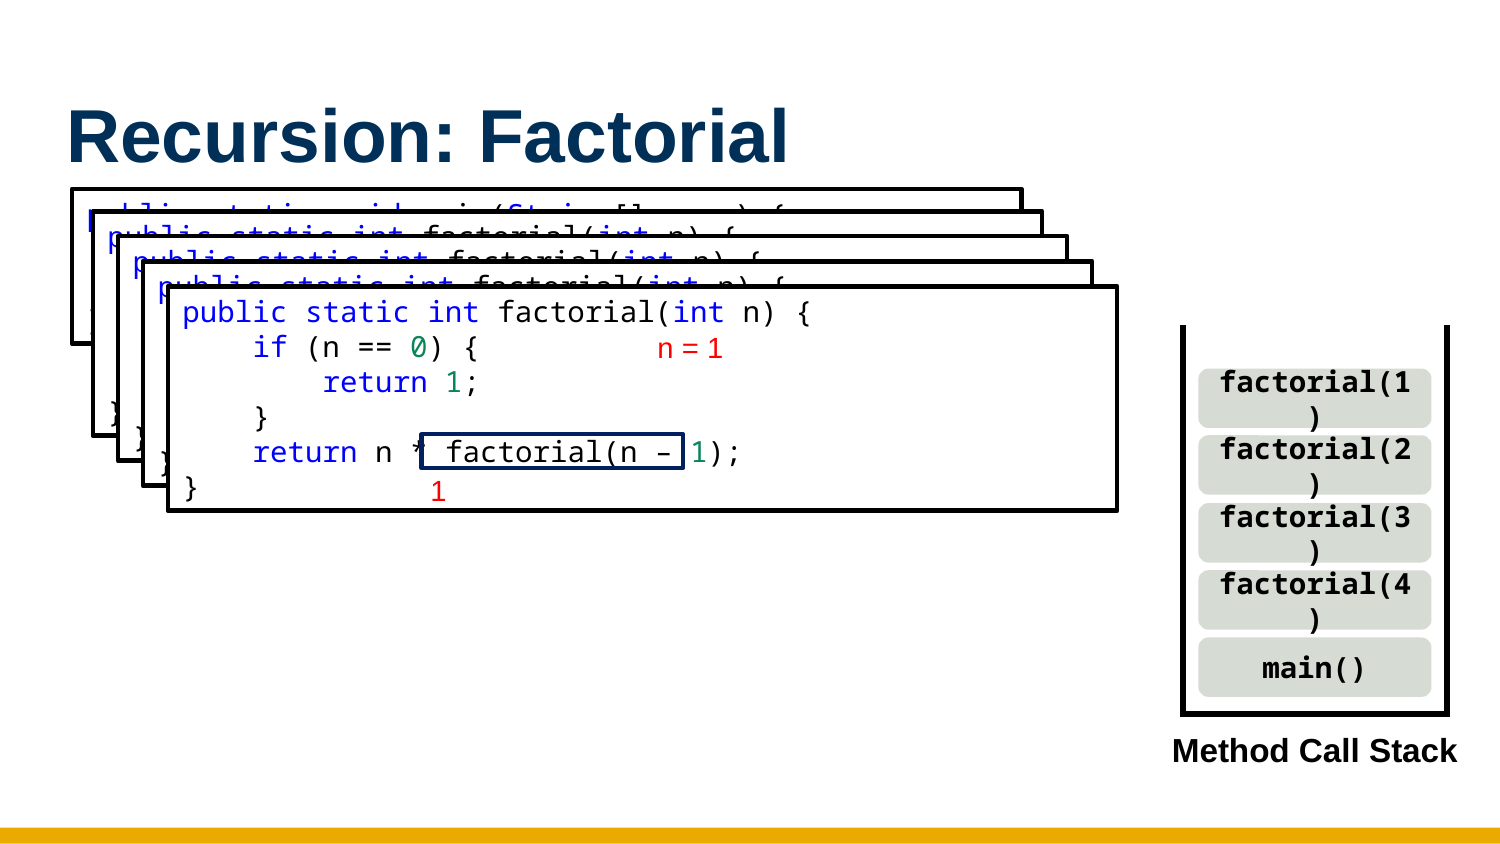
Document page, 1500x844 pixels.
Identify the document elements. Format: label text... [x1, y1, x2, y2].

text_box main() [1198, 637, 1432, 697]
text_box Method Call Stack [1157, 721, 1474, 777]
text_box factorial(3) [1198, 503, 1432, 563]
text_box factorial(1) [1198, 368, 1432, 428]
title Recursion: Factorial [51, 72, 1449, 189]
text_box factorial(2) [1198, 435, 1432, 495]
text_box public static int factorial(int n) { if (n == 0) { return 1; } return n * factorial(n – 1); } [167, 286, 1118, 511]
text_box public static int factorial(int n) { if (n == 0) { return 1; } return n * factorial(n – 1); } [117, 236, 1068, 461]
text_box public static void main(String[] args) { int x = 4; System.out.println(factorial(x)); } [71, 188, 1022, 344]
text_box n = 1 [642, 321, 746, 372]
text_box public static int factorial(int n) { if (n == 0) { return 1; } return n * factorial(n – 1); } [142, 261, 1093, 486]
text_box factorial(4) [1198, 570, 1432, 630]
text_box 1 [415, 464, 519, 515]
text_box public static int factorial(int n) { if (n == 0) { return 1; } return n * factorial(n – 1); } [424, 436, 681, 466]
text_box public static int factorial(int n) { if (n == 0) { return 1; } return n * factorial(n – 1); } [92, 211, 1043, 436]
